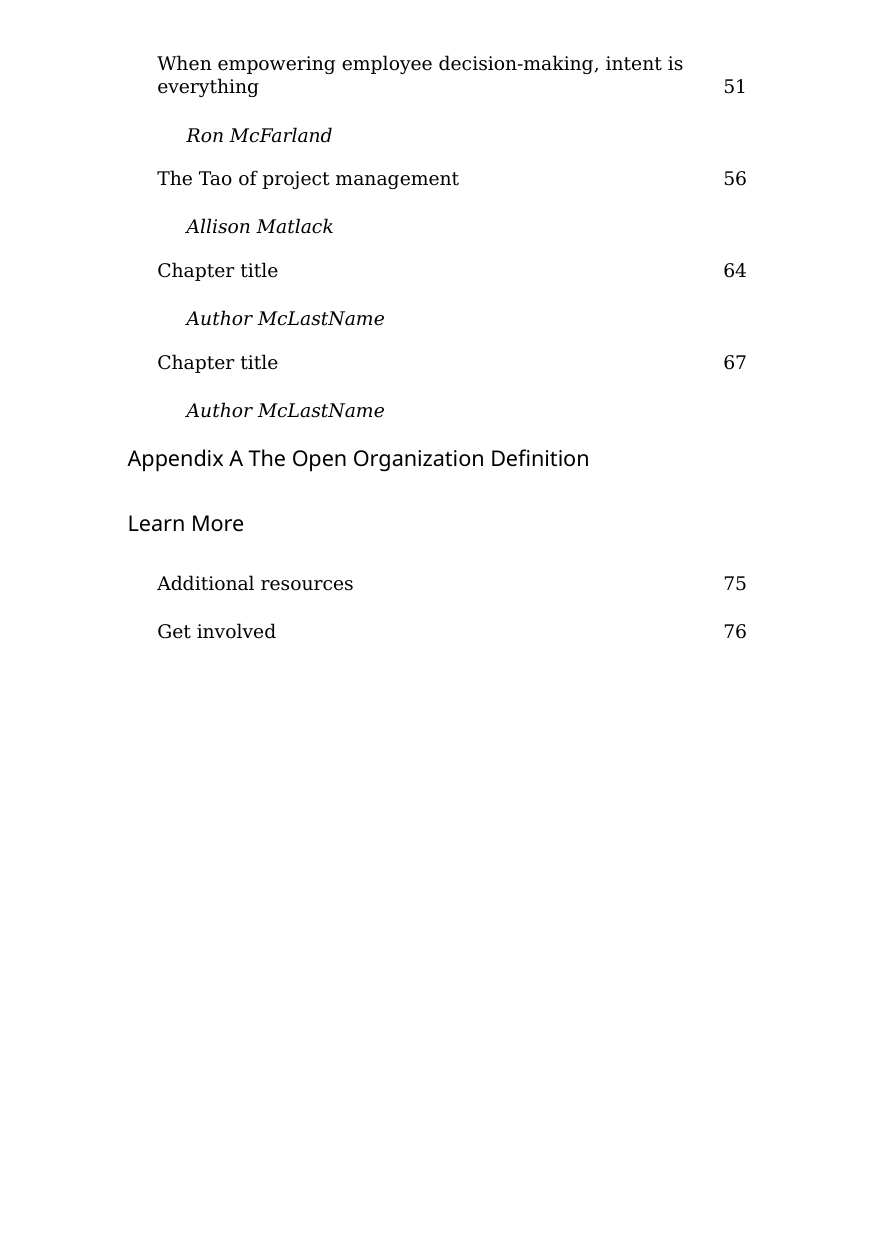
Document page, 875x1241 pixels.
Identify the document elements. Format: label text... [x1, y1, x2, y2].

text Chapter title 64 [157, 260, 747, 282]
text Ron McFarland [186, 124, 747, 168]
text Appendix A The Open Organization Definition [127, 444, 747, 505]
text Allison Matlack [186, 216, 747, 260]
text Chapter title 67 [157, 352, 747, 374]
text When empowering employee decision-making, intent is everything 51 [157, 52, 747, 98]
text Author McLastName [186, 400, 747, 444]
text Learn More [127, 508, 747, 570]
text Author McLastName [186, 308, 747, 352]
text Get involved 76 [157, 621, 747, 643]
text Additional resources 75 [157, 573, 747, 595]
text The Tao of project management 56 [157, 168, 747, 190]
